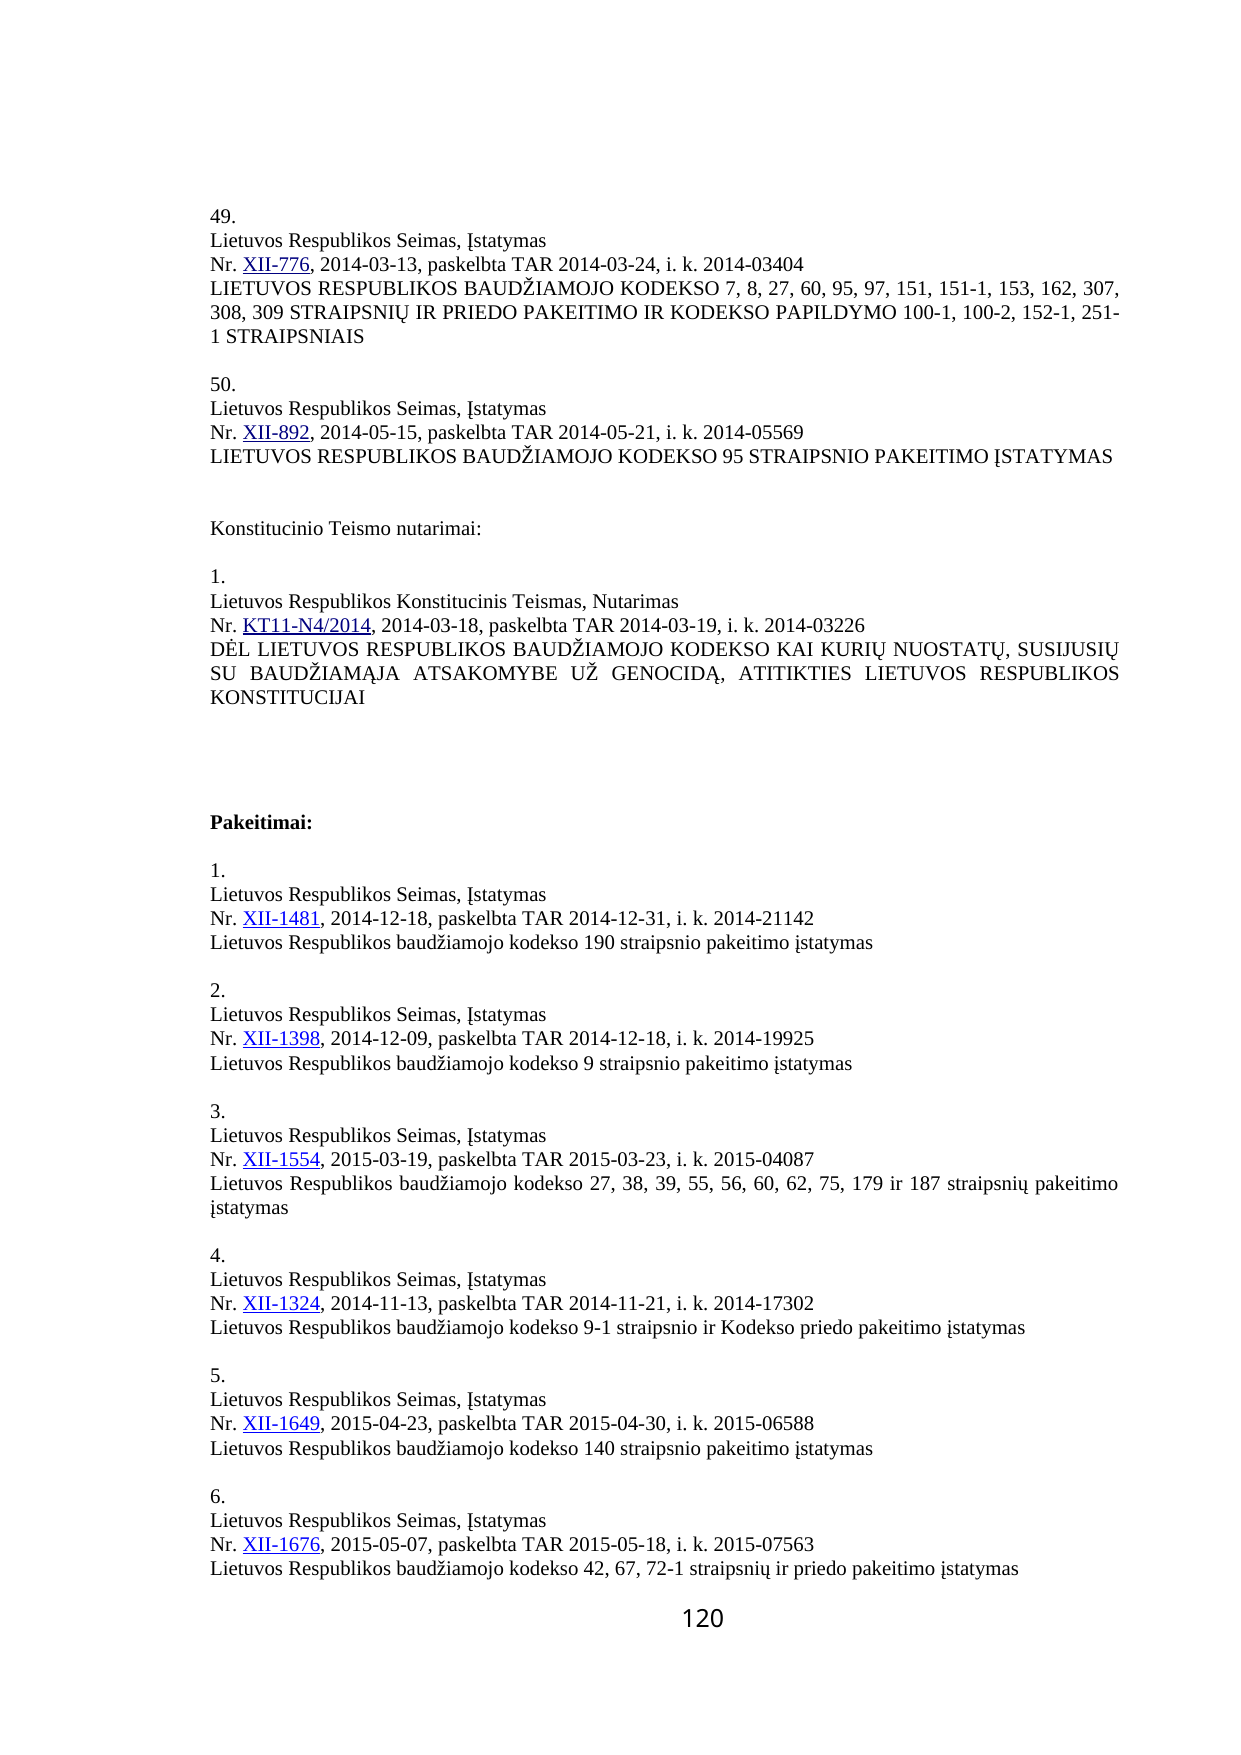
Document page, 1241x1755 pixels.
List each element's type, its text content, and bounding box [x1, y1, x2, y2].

text Nr. XII-1481, 2014-12-18, paskelbta TAR 2014-12-31, i. k. 2014-21142 [210, 906, 1120, 930]
text Lietuvos Respublikos baudžiamojo kodekso 140 straipsnio pakeitimo įstatymas [210, 1435, 1120, 1459]
text 1. [210, 858, 1120, 882]
text Nr. XII-1649, 2015-04-23, paskelbta TAR 2015-04-30, i. k. 2015-06588 [210, 1411, 1120, 1435]
text Nr. XII-1324, 2014-11-13, paskelbta TAR 2014-11-21, i. k. 2014-17302 [210, 1291, 1120, 1315]
text 49. [210, 203, 1120, 228]
text Nr. XII-892, 2014-05-15, paskelbta TAR 2014-05-21, i. k. 2014-05569 [210, 420, 1120, 444]
text Lietuvos Respublikos baudžiamojo kodekso 190 straipsnio pakeitimo įstatymas [210, 930, 1120, 954]
text Lietuvos Respublikos Seimas, Įstatymas [210, 1387, 1120, 1411]
text Lietuvos Respublikos Seimas, Įstatymas [210, 1267, 1120, 1291]
text 4. [210, 1243, 1120, 1267]
text 3. [210, 1098, 1120, 1123]
text Nr. XII-776, 2014-03-13, paskelbta TAR 2014-03-24, i. k. 2014-03404 [210, 252, 1120, 276]
text Lietuvos Respublikos Konstitucinis Teismas, Nutarimas [210, 588, 1120, 613]
text Lietuvos Respublikos baudžiamojo kodekso 9 straipsnio pakeitimo įstatymas [210, 1050, 1120, 1074]
text Lietuvos Respublikos Seimas, Įstatymas [210, 1508, 1120, 1532]
text Lietuvos Respublikos Seimas, Įstatymas [210, 396, 1120, 420]
text 5. [210, 1363, 1120, 1387]
text Lietuvos Respublikos Seimas, Įstatymas [210, 1123, 1120, 1147]
text Konstitucinio Teismo nutarimai: [210, 516, 1120, 540]
text Lietuvos Respublikos Seimas, Įstatymas [210, 882, 1120, 906]
text Nr. XII-1676, 2015-05-07, paskelbta TAR 2015-05-18, i. k. 2015-07563 [210, 1532, 1120, 1556]
text LIETUVOS RESPUBLIKOS BAUDŽIAMOJO KODEKSO 7, 8, 27, 60, 95, 97, 151, 151-1, 153, 162, 307, 308, 309 STRAIPSNIŲ IR PRIEDO PAKEITIMO IR KODEKSO PAPILDYMO 100-1, 100-2, 152-1, 251-1 STRAIPSNIAIS [210, 276, 1120, 348]
text Lietuvos Respublikos baudžiamojo kodekso 42, 67, 72-1 straipsnių ir priedo pakeitimo įstatymas [210, 1556, 1120, 1580]
text 6. [210, 1483, 1120, 1508]
text Lietuvos Respublikos Seimas, Įstatymas [210, 228, 1120, 252]
text LIETUVOS RESPUBLIKOS BAUDŽIAMOJO KODEKSO 95 STRAIPSNIO PAKEITIMO ĮSTATYMAS [210, 444, 1120, 468]
text Pakeitimai: [210, 810, 1120, 834]
text Lietuvos Respublikos baudžiamojo kodekso 27, 38, 39, 55, 56, 60, 62, 75, 179 ir 187 straipsnių pakeitimo įstatymas [210, 1171, 1120, 1219]
text 50. [210, 372, 1120, 396]
text 2. [210, 978, 1120, 1002]
text Nr. XII-1398, 2014-12-09, paskelbta TAR 2014-12-18, i. k. 2014-19925 [210, 1026, 1120, 1050]
text Nr. XII-1554, 2015-03-19, paskelbta TAR 2015-03-23, i. k. 2015-04087 [210, 1147, 1120, 1171]
text Lietuvos Respublikos Seimas, Įstatymas [210, 1002, 1120, 1026]
text Lietuvos Respublikos baudžiamojo kodekso 9-1 straipsnio ir Kodekso priedo pakeitimo įstatymas [210, 1315, 1120, 1339]
text 1. [210, 564, 1120, 588]
text Nr. KT11-N4/2014, 2014-03-18, paskelbta TAR 2014-03-19, i. k. 2014-03226 [210, 613, 1120, 637]
text DĖL LIETUVOS RESPUBLIKOS BAUDŽIAMOJO KODEKSO KAI KURIŲ NUOSTATŲ, SUSIJUSIŲ SU BAUDŽIAMĄJA ATSAKOMYBE UŽ GENOCIDĄ, ATITIKTIES LIETUVOS RESPUBLIKOS KONSTITUCIJAI [210, 637, 1120, 709]
